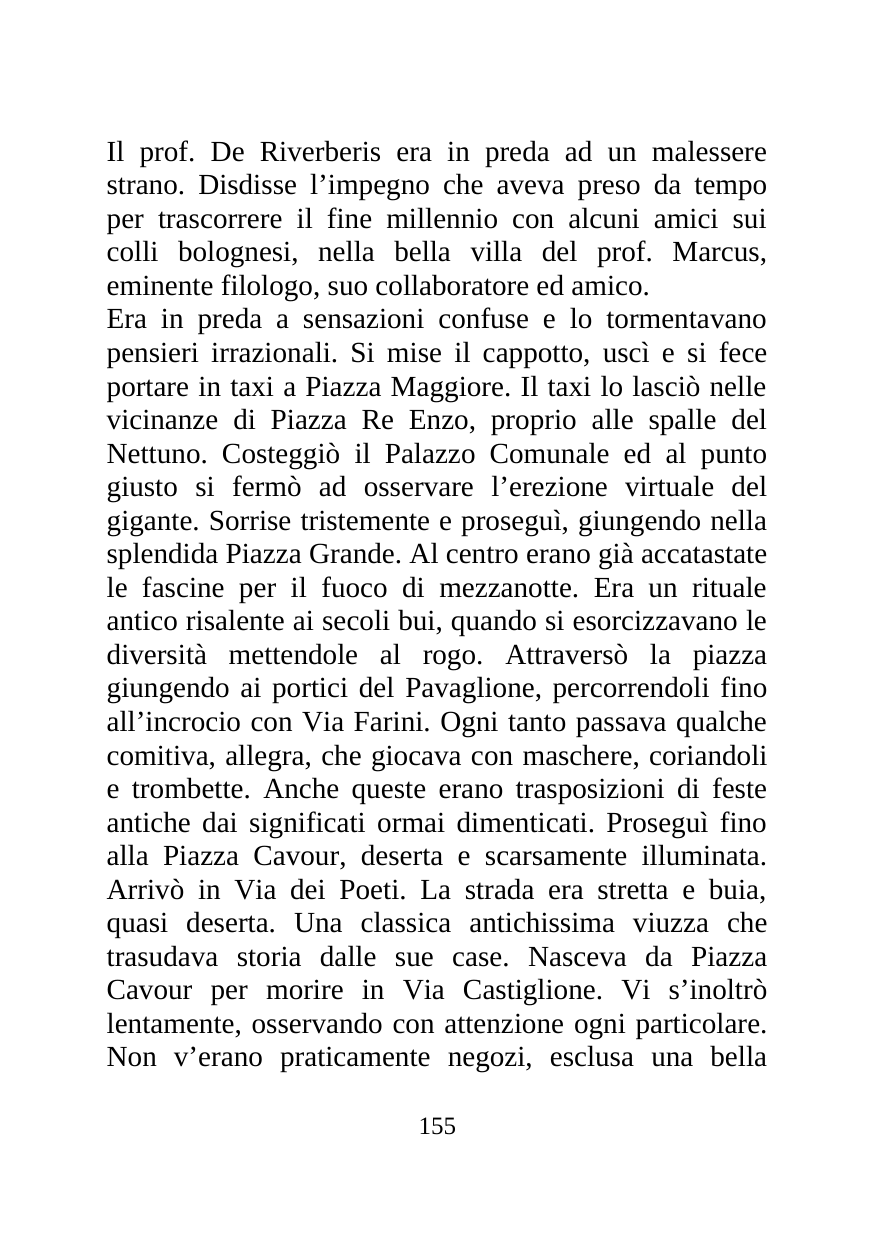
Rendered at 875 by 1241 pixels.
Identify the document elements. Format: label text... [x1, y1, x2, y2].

text Il prof. De Riverberis era in preda ad un malessere strano. Disdisse l’impegno che aveva preso da tempo per trascorrere il fine millennio con alcuni amici sui colli bolognesi, nella bella villa del prof. Marcus, eminente filologo, suo collaboratore ed amico. [106, 134, 768, 302]
text Era in preda a sensazioni confuse e lo tormentavano pensieri irrazionali. Si mise il cappotto, uscì e si fece portare in taxi a Piazza Maggiore. Il taxi lo lasciò nelle vicinanze di Piazza Re Enzo, proprio alle spalle del Nettuno. Costeggiò il Palazzo Comunale ed al punto giusto si fermò ad osservare l’erezione virtuale del gigante. Sorrise tristemente e proseguì, giungendo nella splendida Piazza Grande. Al centro erano già accatastate le fascine per il fuoco di mezzanotte. Era un rituale antico risalente ai secoli bui, quando si esorcizzavano le diversità mettendole al rogo. Attraversò la piazza giungendo ai portici del Pavaglione, percorrendoli fino all’incrocio con Via Farini. Ogni tanto passava qualche comitiva, allegra, che giocava con maschere, coriandoli e trombette. Anche queste erano trasposizioni di feste antiche dai significati ormai dimenticati. Proseguì fino alla Piazza Cavour, deserta e scarsamente illuminata. Arrivò in Via dei Poeti. La strada era stretta e buia, quasi deserta. Una classica antichissima viuzza che trasudava storia dalle sue case. Nasceva da Piazza Cavour per morire in Via Castiglione. Vi s’inoltrò lentamente, osservando con attenzione ogni particolare. Non v’erano praticamente negozi, esclusa una bella [106, 302, 768, 1073]
